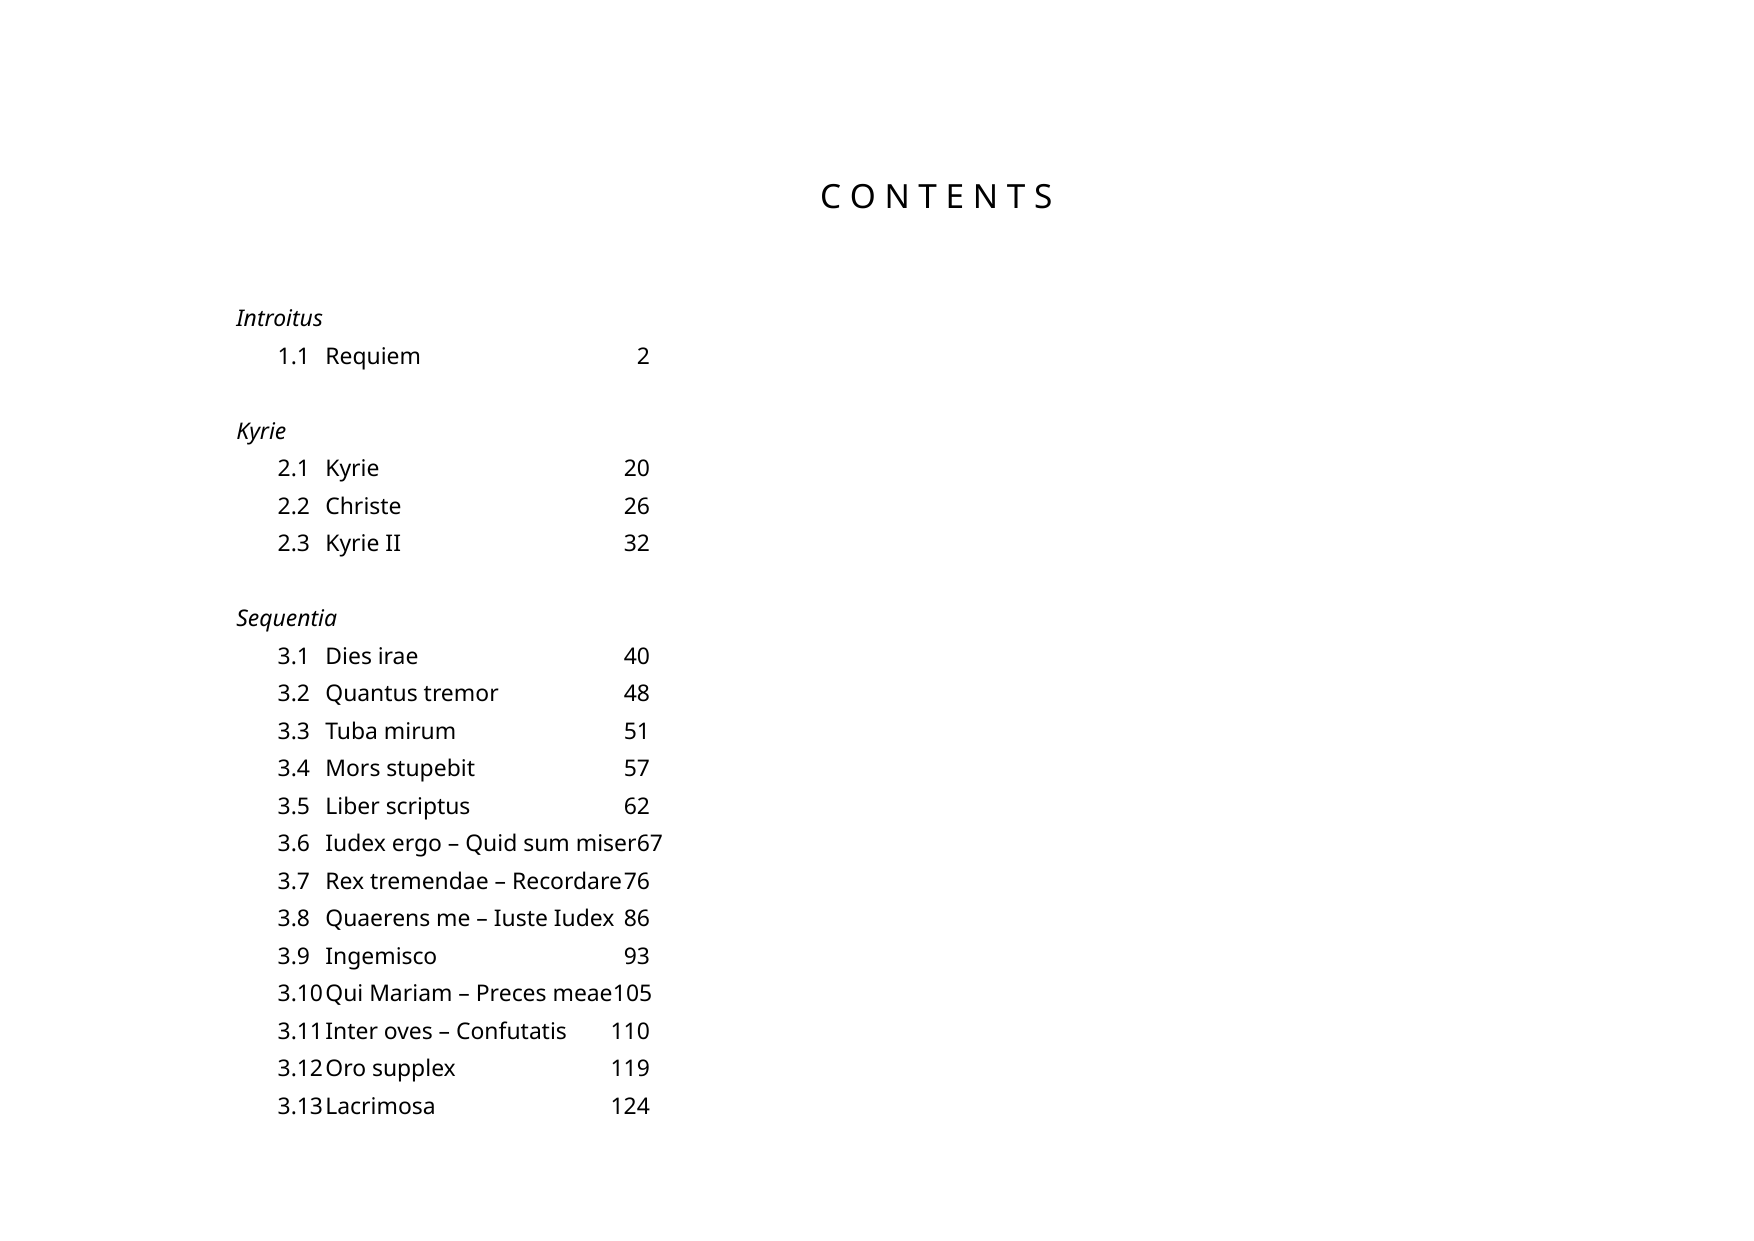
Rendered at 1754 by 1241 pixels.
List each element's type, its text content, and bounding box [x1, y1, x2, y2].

text 1.1 Requiem 2 Kyrie 2.1 Kyrie 20 2.2 Christe 26 2.3 Kyrie II 32 Sequentia 3.1 Dies irae 40 3.2 Quantus tremor 48 3.3 Tuba mirum 51 3.4 Mors stupebit 57 3.5 Liber scriptus 62 3.6 Iudex ergo – Quid sum miser 67 3.7 Rex tremendae – Recordare 76 3.8 Quaerens me – Iuste Iudex 86 3.9 Ingemisco 93 3.10 Qui Mariam – Preces meae 105 3.11 Inter oves – Confutatis 110 3.12 Oro supplex 119 3.13 Lacrimosa 124 [236, 339, 1636, 1121]
text Introitus [236, 302, 1636, 333]
text C O N T E N T S [236, 118, 1636, 218]
